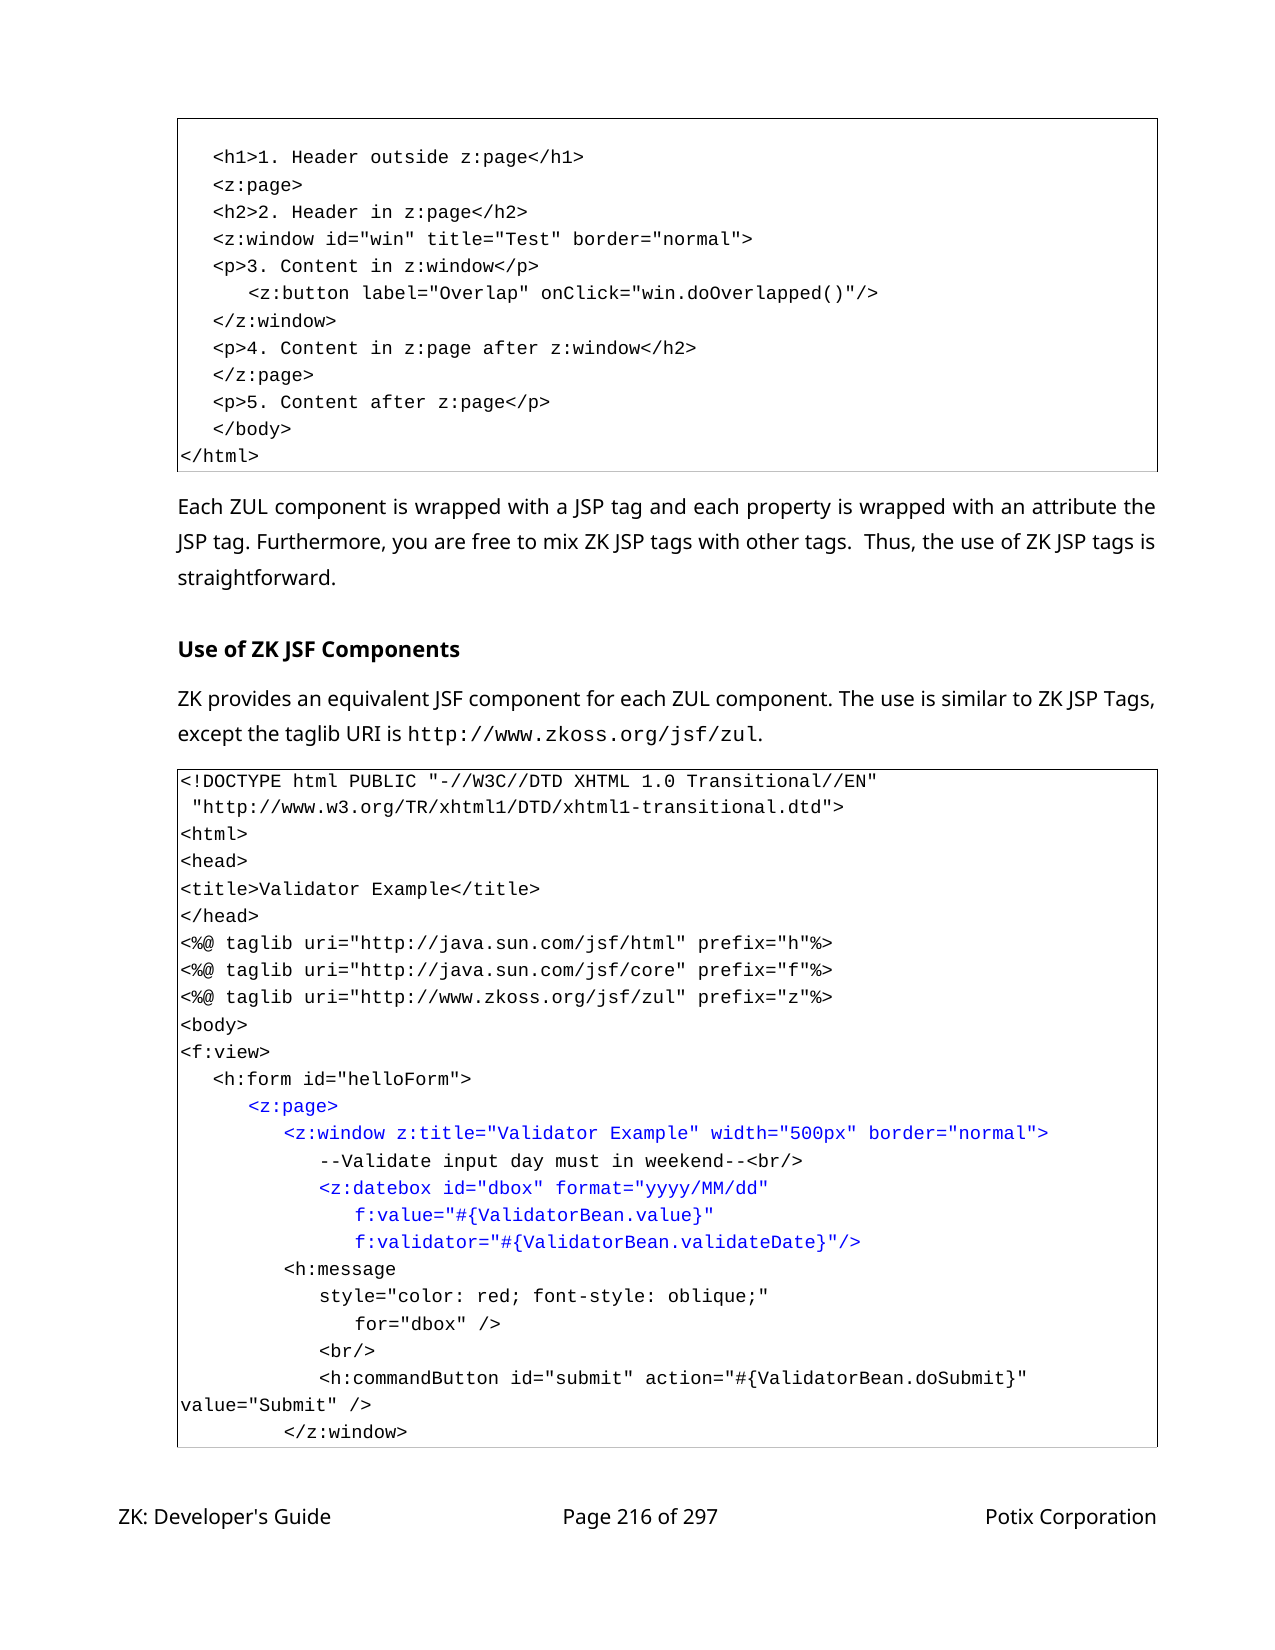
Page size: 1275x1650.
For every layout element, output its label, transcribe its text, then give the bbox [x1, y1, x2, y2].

text <head> [178, 849, 1157, 874]
text <h2>2. Header in z:page</h2> [178, 200, 1157, 224]
text <body> [178, 1012, 1157, 1037]
text <h:commandButton id="submit" action="#{ValidatorBean.doSubmit}" value="Submit" /> [178, 1366, 1157, 1417]
text <!DOCTYPE html PUBLIC "-//W3C//DTD XHTML 1.0 Transitional//EN" "http://www.w3.org/TR/xhtml1/DTD/xhtml1-transitional.dtd"> [178, 770, 1157, 819]
text style="color: red; font-style: oblique;" [178, 1284, 1157, 1309]
text <z:datebox id="dbox" format="yyyy/MM/dd" [178, 1176, 1157, 1200]
text </z:window> [178, 308, 1157, 333]
text </body> [178, 417, 1157, 441]
text <z:window z:title="Validator Example" width="500px" border="normal"> [178, 1121, 1157, 1146]
text <html> [178, 822, 1157, 846]
subtitle Use of ZK JSF Components [177, 633, 1157, 663]
text <p>5. Content after z:page</p> [178, 390, 1157, 414]
text <%@ taglib uri="http://java.sun.com/jsf/html" prefix="h"%> [178, 931, 1157, 955]
text <z:window id="win" title="Test" border="normal"> [178, 227, 1157, 251]
text <p>4. Content in z:page after z:window</h2> [178, 336, 1157, 360]
text <z:page> [178, 1094, 1157, 1118]
text <title>Validator Example</title> [178, 877, 1157, 901]
text </z:page> [178, 363, 1157, 387]
text <p>3. Content in z:window</p> [178, 254, 1157, 278]
text <z:page> [178, 172, 1157, 197]
text </html> [178, 444, 1157, 471]
text <h:message [178, 1257, 1157, 1281]
text Each ZUL component is wrapped with a JSP tag and each property is wrapped with an attribute the JSP tag. Furthermore, you are free to mix ZK JSP tags with other tags. Thus, the use of ZK JSP tags is straightforward. [177, 492, 1157, 591]
text <br/> [178, 1339, 1157, 1363]
text </z:window> [178, 1420, 1157, 1447]
text --Validate input day must in weekend--<br/> [178, 1148, 1157, 1173]
text f:value="#{ValidatorBean.value}" [178, 1203, 1157, 1227]
text <%@ taglib uri="http://java.sun.com/jsf/core" prefix="f"%> [178, 958, 1157, 982]
text <h1>1. Header outside z:page</h1> [178, 145, 1157, 169]
text <f:view> [178, 1040, 1157, 1064]
text <%@ taglib uri="http://www.zkoss.org/jsf/zul" prefix="z"%> [178, 985, 1157, 1009]
text <z:button label="Overlap" onClick="win.doOverlapped()"/> [178, 281, 1157, 306]
text for="dbox" /> [178, 1312, 1157, 1336]
text ZK provides an equivalent JSF component for each ZUL component. The use is similar to ZK JSP Tags, except the taglib URI is http://www.zkoss.org/jsf/zul. [177, 684, 1157, 748]
text <h:form id="helloForm"> [178, 1067, 1157, 1091]
text </head> [178, 904, 1157, 928]
text f:validator="#{ValidatorBean.validateDate}"/> [178, 1230, 1157, 1254]
